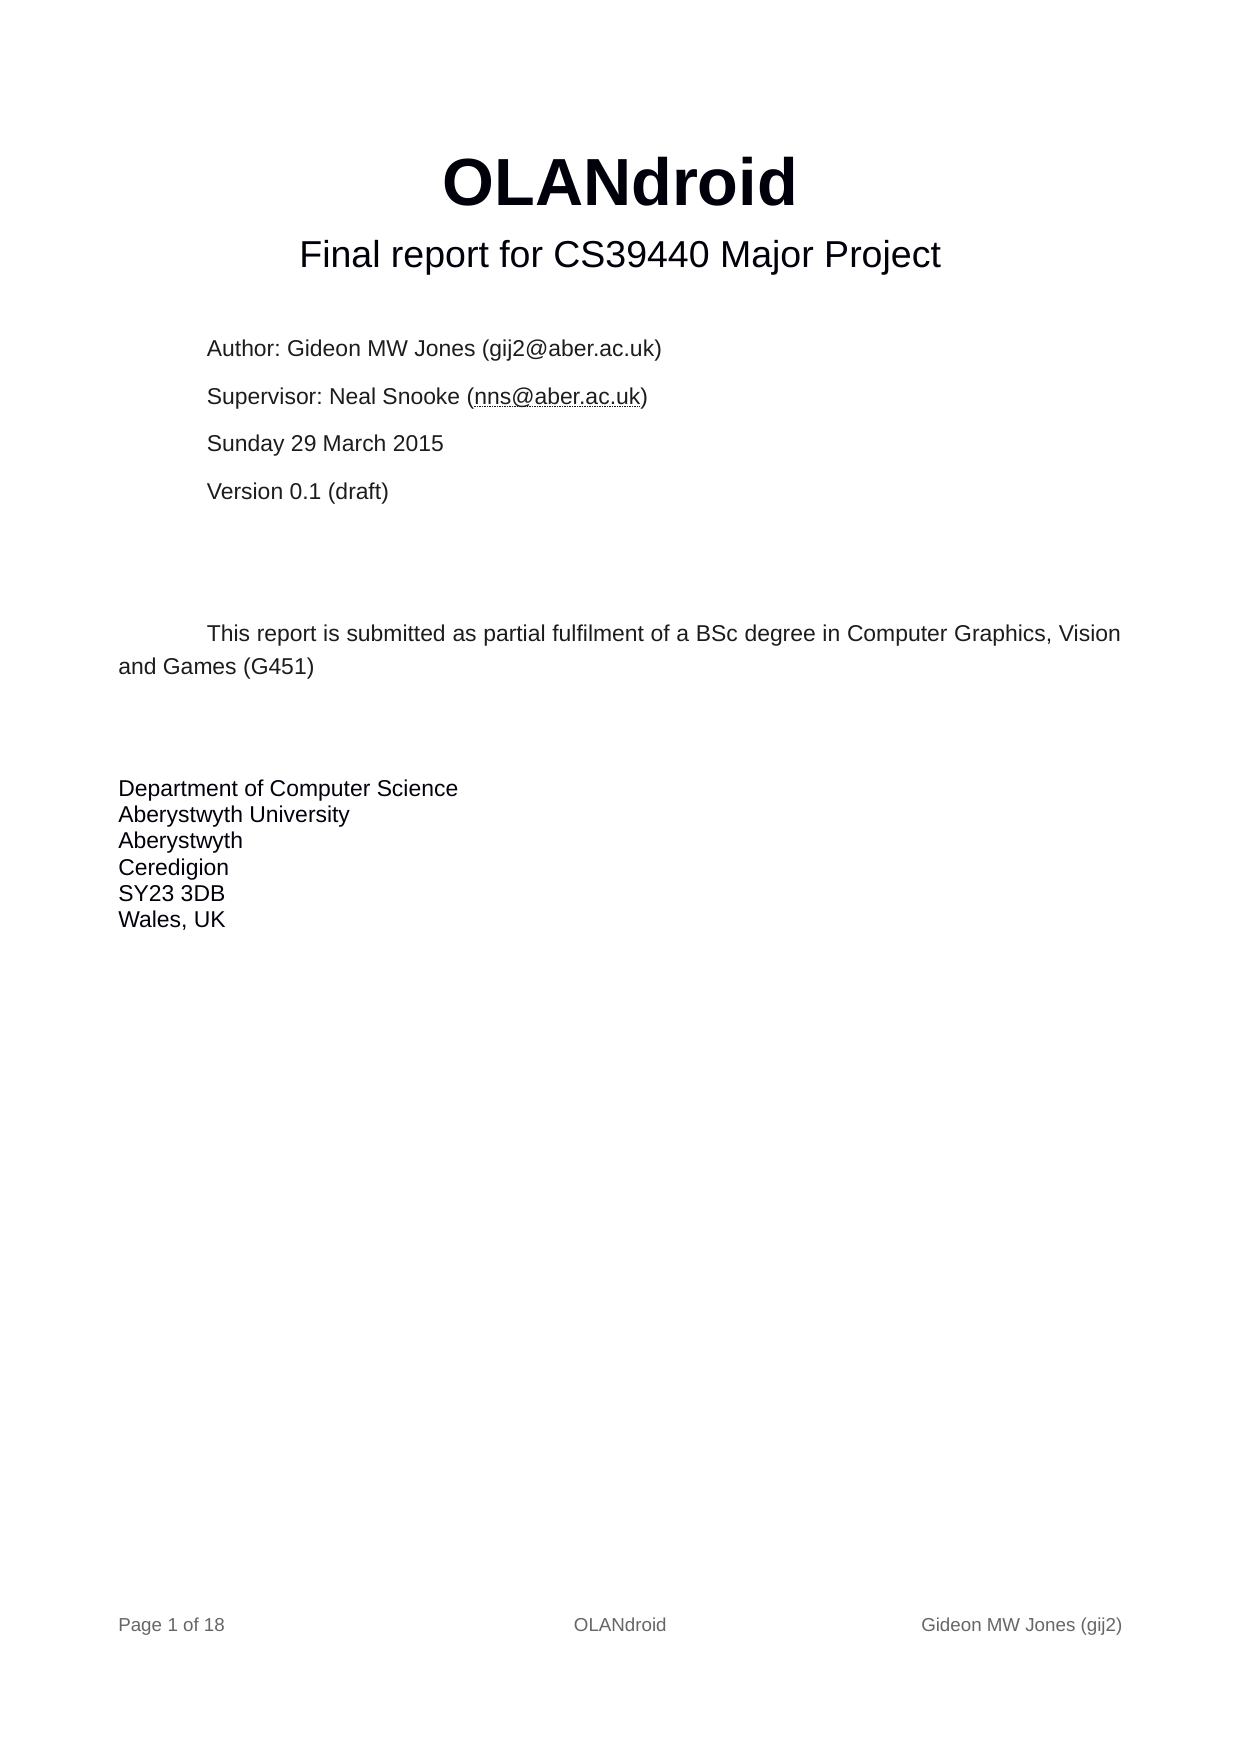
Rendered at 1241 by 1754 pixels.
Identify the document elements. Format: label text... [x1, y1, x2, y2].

subtitle Final report for CS39440 Major Project [118, 232, 1122, 275]
text Aberystwyth University [118, 801, 1122, 827]
text Version 0.1 (draft) [118, 478, 1122, 504]
text Wales, UK [118, 906, 1122, 933]
text Supervisor: Neal Snooke (nns@aber.ac.uk) [118, 383, 1122, 409]
text Author: Gideon MW Jones (gij2@aber.ac.uk) [118, 335, 1122, 362]
text SY23 3DB [118, 880, 1122, 906]
text This report is submitted as partial fulfilment of a BSc degree in Computer Graphics, Vision and Games (G451) [118, 620, 1122, 680]
text Aberystwyth [118, 827, 1122, 854]
text Ceredigion [118, 854, 1122, 880]
text Department of Computer Science [118, 775, 1122, 801]
text Sunday 29 March 2015 [118, 430, 1122, 457]
title OLANdroid [118, 143, 1122, 220]
